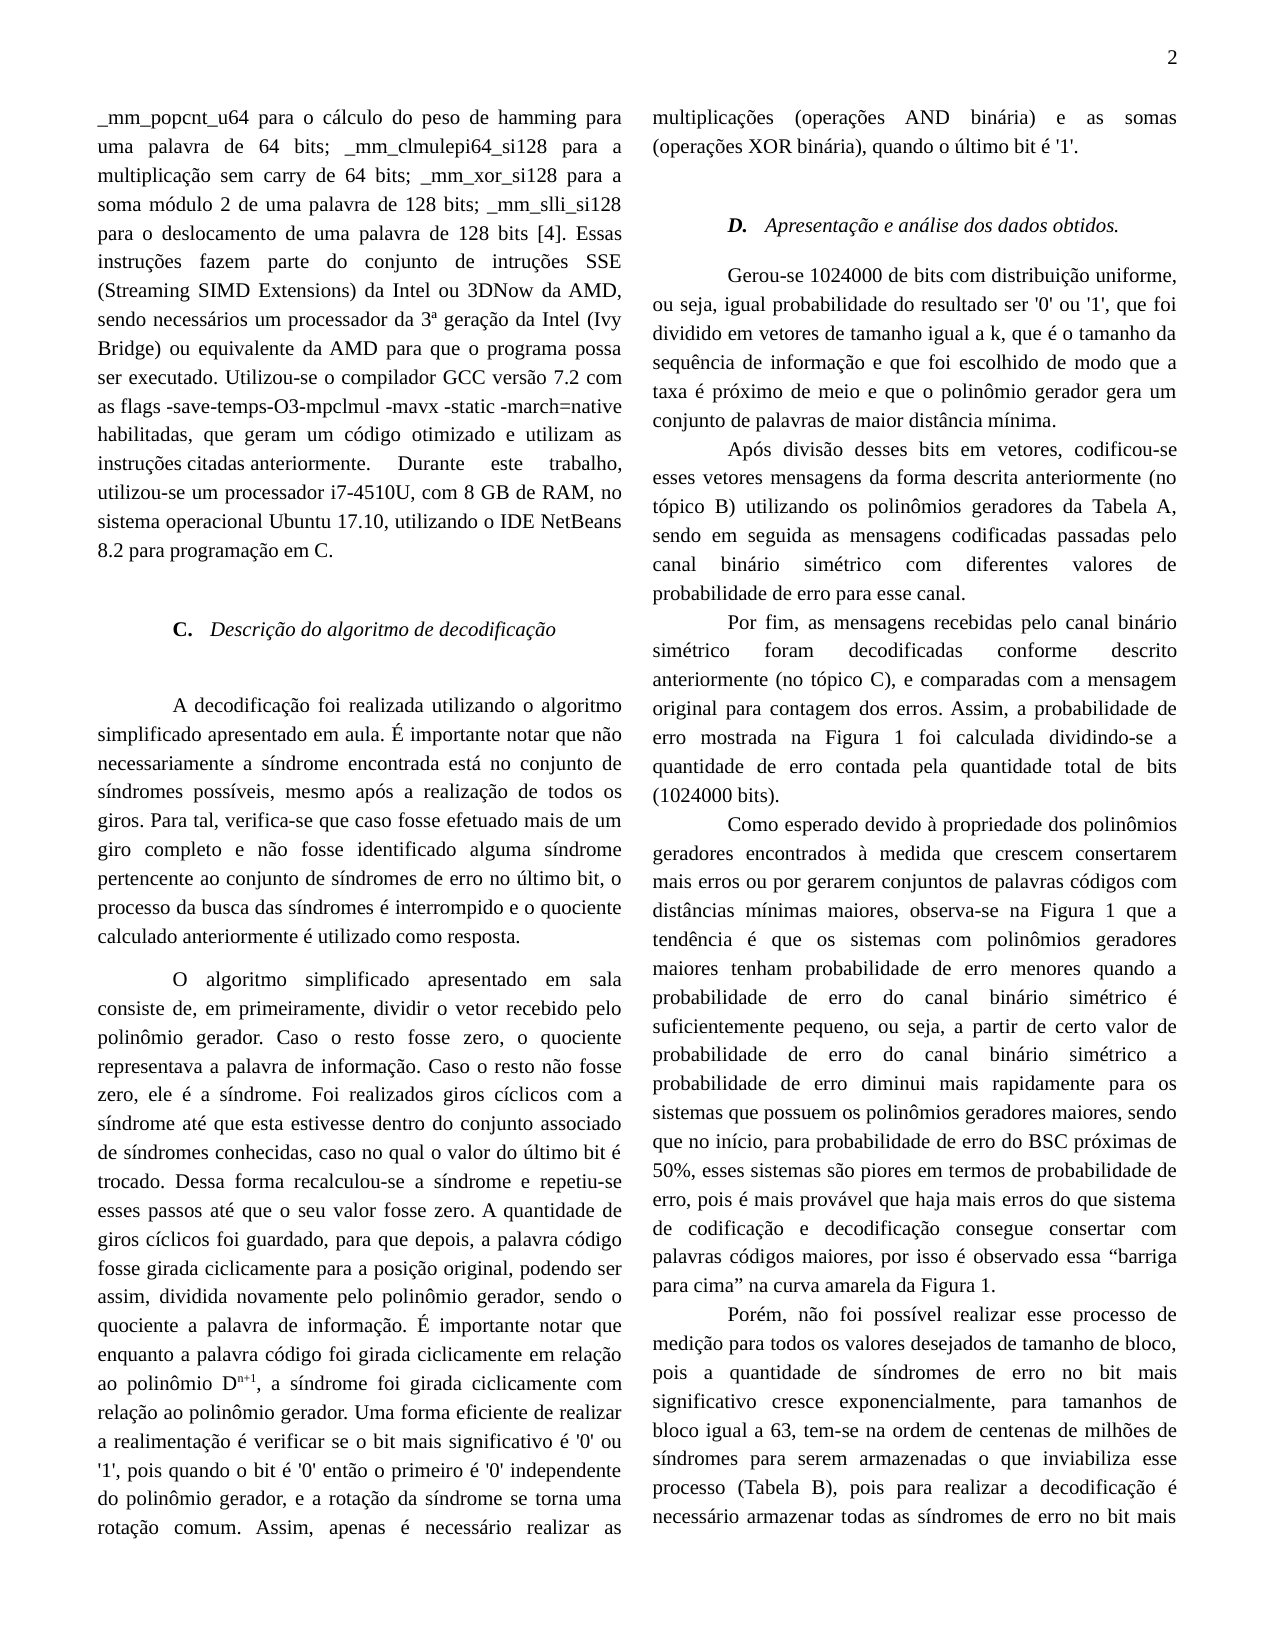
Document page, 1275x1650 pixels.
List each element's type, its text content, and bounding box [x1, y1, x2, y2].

text Após divisão desses bits em vetores, codificou-se esses vetores mensagens da forma descrita anteriormente (no tópico B) utilizando os polinômios geradores da Tabela A, sendo em seguida as mensagens codificadas passadas pelo canal binário simétrico com diferentes valores de probabilidade de erro para esse canal. [652, 436, 1177, 605]
text Por fim, as mensagens recebidas pelo canal binário simétrico foram decodificadas conforme descrito anteriormente (no tópico C), e comparadas com a mensagem original para contagem dos erros. Assim, a probabilidade de erro mostrada na Figura 1 foi calculada dividindo-se a quantidade de erro contada pela quantidade total de bits (1024000 bits). [652, 609, 1177, 807]
list Descrição do algoritmo de decodificação [172, 617, 622, 641]
text Gerou-se 1024000 de bits com distribuição uniforme, ou seja, igual probabilidade do resultado ser '0' ou '1', que foi dividido em vetores de tamanho igual a k, que é o tamanho da sequência de informação e que foi escolhido de modo que a taxa é próximo de meio e que o polinômio gerador gera um conjunto de palavras de maior distância mínima. [652, 263, 1177, 432]
text multiplicações (operações AND binária) e as somas (operações XOR binária), quando o último bit é '1'. [652, 105, 1177, 158]
text _mm_popcnt_u64 para o cálculo do peso de hamming para uma palavra de 64 bits; _mm_clmulepi64_si128 para a multiplicação sem carry de 64 bits; _mm_xor_si128 para a soma módulo 2 de uma palavra de 128 bits; _mm_slli_si128 para o deslocamento de uma palavra de 128 bits [4]. Essas instruções fazem parte do conjunto de intruções SSE (Streaming SIMD Extensions) da Intel ou 3DNow da AMD, sendo necessários um processador da 3ª geração da Intel (Ivy Bridge) ou equivalente da AMD para que o programa possa ser executado. Utilizou-se o compilador GCC versão 7.2 com as flags -save-temps-O3-mpclmul -mavx -static -march=native habilitadas, que geram um código otimizado e utilizam as instruções citadas anteriormente. Durante este trabalho, utilizou-se um processador i7-4510U, com 8 GB de RAM, no sistema operacional Ubuntu 17.10, utilizando o IDE NetBeans 8.2 para programação em C. [97, 105, 622, 562]
text Porém, não foi possível realizar esse processo de medição para todos os valores desejados de tamanho de bloco, pois a quantidade de síndromes de erro no bit mais significativo cresce exponencialmente, para tamanhos de bloco igual a 63, tem-se na ordem de centenas de milhões de síndromes para serem armazenadas o que inviabiliza esse processo (Tabela B), pois para realizar a decodificação é necessário armazenar todas as síndromes de erro no bit mais [652, 1302, 1177, 1528]
text O algoritmo simplificado apresentado em sala consiste de, em primeiramente, dividir o vetor recebido pelo polinômio gerador. Caso o resto fosse zero, o quociente representava a palavra de informação. Caso o resto não fosse zero, ele é a síndrome. Foi realizados giros cíclicos com a síndrome até que esta estivesse dentro do conjunto associado de síndromes conhecidas, caso no qual o valor do último bit é trocado. Dessa forma recalculou-se a síndrome e repetiu-se esses passos até que o seu valor fosse zero. A quantidade de giros cíclicos foi guardado, para que depois, a palavra código fosse girada ciclicamente para a posição original, podendo ser assim, dividida novamente pelo polinômio gerador, sendo o quociente a palavra de informação. É importante notar que enquanto a palavra código foi girada ciclicamente em relação ao polinômio Dn+1, a síndrome foi girada ciclicamente com relação ao polinômio gerador. Uma forma eficiente de realizar a realimentação é verificar se o bit mais significativo é '0' ou '1', pois quando o bit é '0' então o primeiro é '0' independente do polinômio gerador, e a rotação da síndrome se torna uma rotação comum. Assim, apenas é necessário realizar as [97, 967, 622, 1539]
list Apresentação e análise dos dados obtidos. [727, 213, 1177, 237]
text Como esperado devido à propriedade dos polinômios geradores encontrados à medida que crescem consertarem mais erros ou por gerarem conjuntos de palavras códigos com distâncias mínimas maiores, observa-se na Figura 1 que a tendência é que os sistemas com polinômios geradores maiores tenham probabilidade de erro menores quando a probabilidade de erro do canal binário simétrico é suficientemente pequeno, ou seja, a partir de certo valor de probabilidade de erro do canal binário simétrico a probabilidade de erro diminui mais rapidamente para os sistemas que possuem os polinômios geradores maiores, sendo que no início, para probabilidade de erro do BSC próximas de 50%, esses sistemas são piores em termos de probabilidade de erro, pois é mais provável que haja mais erros do que sistema de codificação e decodificação consegue consertar com palavras códigos maiores, por isso é observado essa “barriga para cima” na curva amarela da Figura 1. [652, 812, 1177, 1297]
text A decodificação foi realizada utilizando o algoritmo simplificado apresentado em aula. É importante notar que não necessariamente a síndrome encontrada está no conjunto de síndromes possíveis, mesmo após a realização de todos os giros. Para tal, verifica-se que caso fosse efetuado mais de um giro completo e não fosse identificado alguma síndrome pertencente ao conjunto de síndromes de erro no último bit, o processo da busca das síndromes é interrompido e o quociente calculado anteriormente é utilizado como resposta. [97, 693, 622, 948]
